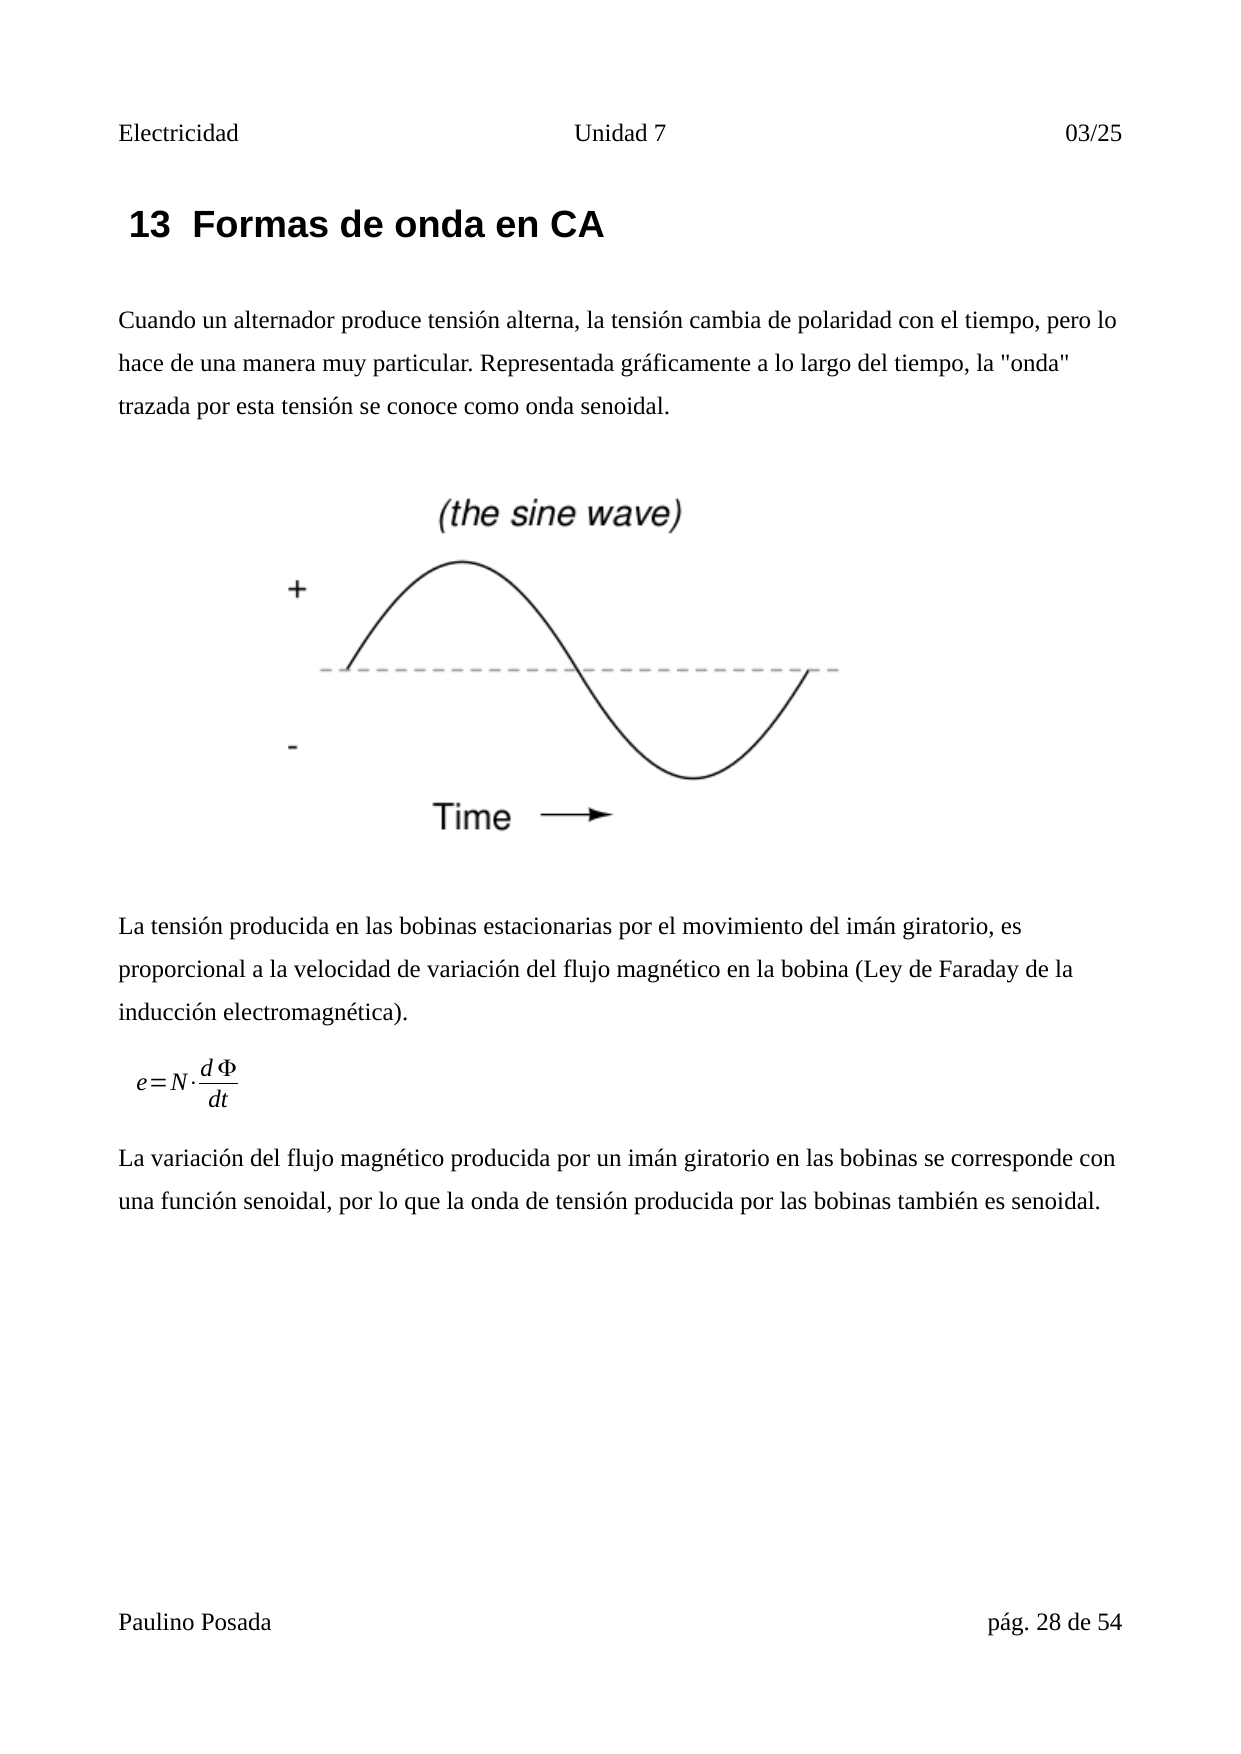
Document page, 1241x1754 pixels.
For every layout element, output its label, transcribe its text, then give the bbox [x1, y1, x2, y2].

picture [276, 488, 862, 850]
text Cuando un alternador produce tensión alterna, la tensión cambia de polaridad con el tiempo, pero lo hace de una manera muy particular. Representada gráficamente a lo largo del tiempo, la "onda" trazada por esta tensión se conoce como onda senoidal. [118, 305, 1122, 420]
text La variación del flujo magnético producida por un imán giratorio en las bobinas se corresponde con una función senoidal, por lo que la onda de tensión producida por las bobinas también es senoidal. [118, 1143, 1122, 1214]
text La tensión producida en las bobinas estacionarias por el movimiento del imán giratorio, es proporcional a la velocidad de variación del flujo magnético en la bobina (Ley de Faraday de la inducción electromagnética). [118, 911, 1122, 1026]
subtitle Formas de onda en CA [118, 201, 1122, 245]
